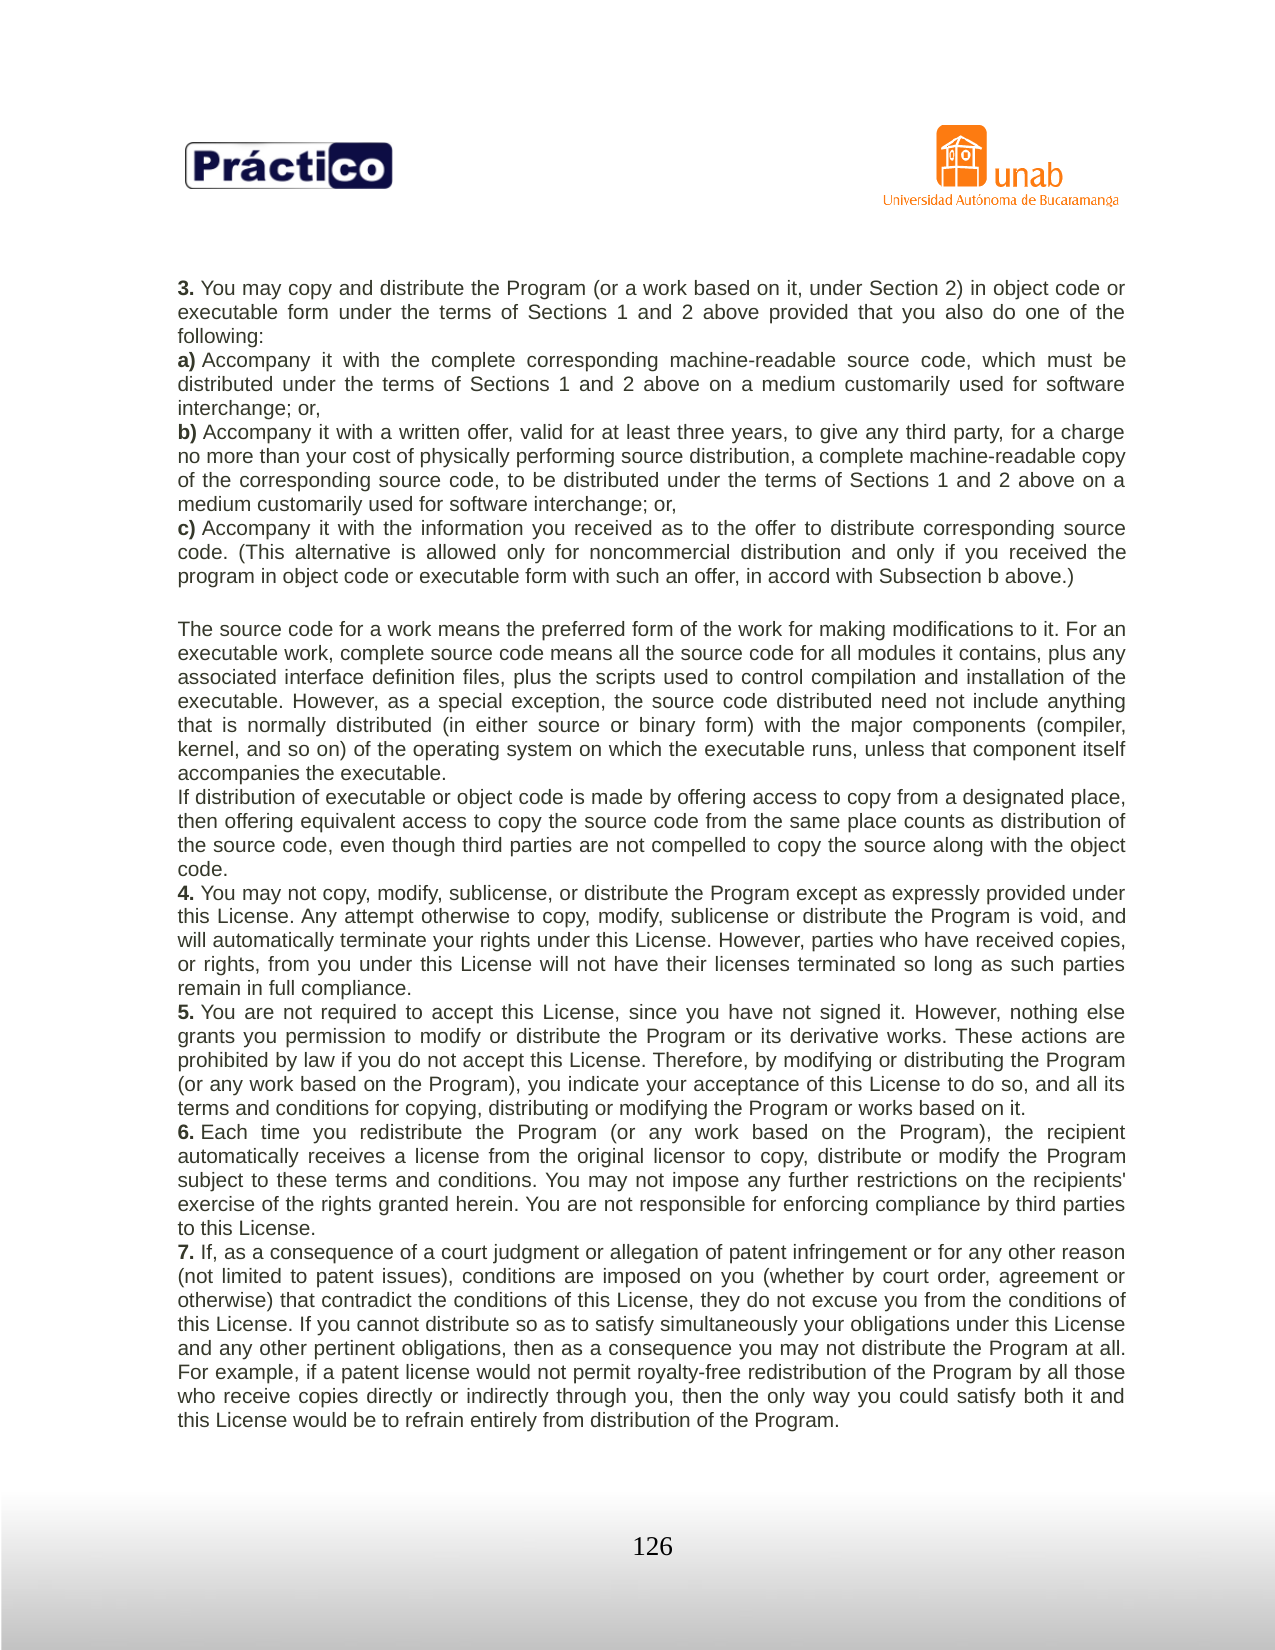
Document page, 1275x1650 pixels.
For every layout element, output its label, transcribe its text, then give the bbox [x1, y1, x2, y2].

picture [1, 1472, 1275, 1650]
text 4. You may not copy, modify, sublicense, or distribute the Program except as expressly provided under this License. Any attempt otherwise to copy, modify, sublicense or distribute the Program is void, and will automatically terminate your rights under this License. However, parties who have received copies, or rights, from you under this License will not have their licenses terminated so long as such parties remain in full compliance. [177, 880, 1127, 1000]
text If distribution of executable or object code is made by offering access to copy from a designated place, then offering equivalent access to copy the source code from the same place counts as distribution of the source code, even though third parties are not compelled to copy the source along with the object code. [177, 784, 1127, 880]
list c) Accompany it with the information you received as to the offer to distribute corresponding source code. (This alternative is allowed only for noncommercial distribution and only if you received the program in object code or executable form with such an offer, in accord with Subsection b above.) [177, 516, 1127, 587]
picture [182, 140, 395, 191]
text 6. Each time you redistribute the Program (or any work based on the Program), the recipient automatically receives a license from the original licensor to copy, distribute or modify the Program subject to these terms and conditions. You may not impose any further restrictions on the recipients' exercise of the rights granted herein. You are not responsible for enforcing compliance by third parties to this License. [177, 1120, 1127, 1240]
list a) Accompany it with the complete corresponding machine-readable source code, which must be distributed under the terms of Sections 1 and 2 above on a medium customarily used for software interchange; or, [177, 348, 1127, 420]
text The source code for a work means the preferred form of the work for making modifications to it. For an executable work, complete source code means all the source code for all modules it contains, plus any associated interface definition files, plus the scripts used to control compilation and installation of the executable. However, as a special exception, the source code distributed need not include anything that is normally distributed (in either source or binary form) with the major components (compiler, kernel, and so on) of the operating system on which the executable runs, unless that component itself accompanies the executable. [177, 617, 1127, 784]
text 5. You are not required to accept this License, since you have not signed it. However, nothing else grants you permission to modify or distribute the Program or its derivative works. These actions are prohibited by law if you do not accept this License. Therefore, by modifying or distributing the Program (or any work based on the Program), you indicate your acceptance of this License to do so, and all its terms and conditions for copying, distributing or modifying the Program or works based on it. [177, 1000, 1127, 1120]
text 3. You may copy and distribute the Program (or a work based on it, under Section 2) in object code or executable form under the terms of Sections 1 and 2 above provided that you also do one of the following: [177, 276, 1127, 348]
picture [883, 125, 1119, 207]
text 7. If, as a consequence of a court judgment or allegation of patent infringement or for any other reason (not limited to patent issues), conditions are imposed on you (whether by court order, agreement or otherwise) that contradict the conditions of this License, they do not excuse you from the conditions of this License. If you cannot distribute so as to satisfy simultaneously your obligations under this License and any other pertinent obligations, then as a consequence you may not distribute the Program at all. For example, if a patent license would not permit royalty-free redistribution of the Program by all those who receive copies directly or indirectly through you, then the only way you could satisfy both it and this License would be to refrain entirely from distribution of the Program. [177, 1240, 1127, 1431]
list b) Accompany it with a written offer, valid for at least three years, to give any third party, for a charge no more than your cost of physically performing source distribution, a complete machine-readable copy of the corresponding source code, to be distributed under the terms of Sections 1 and 2 above on a medium customarily used for software interchange; or, [177, 420, 1127, 516]
